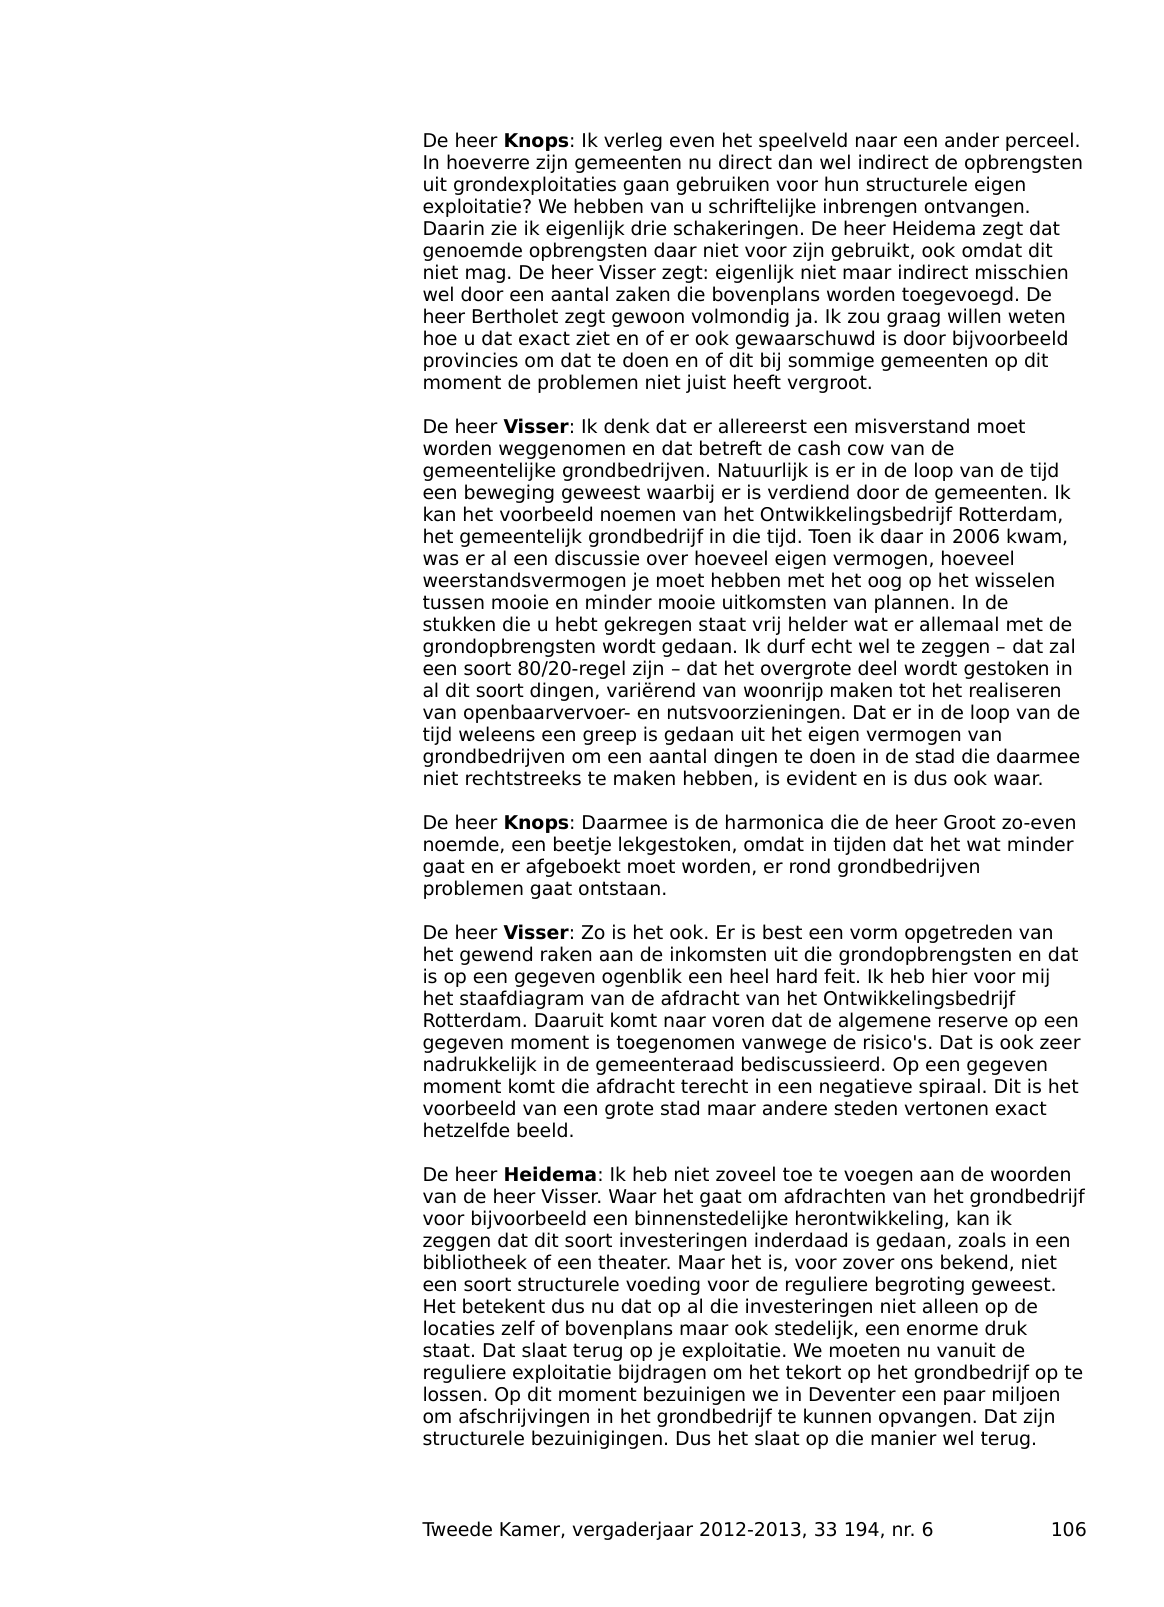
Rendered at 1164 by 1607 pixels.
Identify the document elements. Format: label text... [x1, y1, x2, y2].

text De heer Knops: Daarmee is de harmonica die de heer Groot zo-even noemde, een beetje lekgestoken, omdat in tijden dat het wat minder gaat en er afgeboekt moet worden, er rond grondbedrijven problemen gaat ontstaan. [422, 812, 1087, 899]
text De heer Visser: Ik denk dat er allereerst een misverstand moet worden weggenomen en dat betreft de cash cow van de gemeentelijke grondbedrijven. Natuurlijk is er in de loop van de tijd een beweging geweest waarbij er is verdiend door de gemeenten. Ik kan het voorbeeld noemen van het Ontwikkelingsbedrijf Rotterdam, het gemeentelijk grondbedrijf in die tijd. Toen ik daar in 2006 kwam, was er al een discussie over hoeveel eigen vermogen, hoeveel weerstandsvermogen je moet hebben met het oog op het wisselen tussen mooie en minder mooie uitkomsten van plannen. In de stukken die u hebt gekregen staat vrij helder wat er allemaal met de grondopbrengsten wordt gedaan. Ik durf echt wel te zeggen – dat zal een soort 80/20-regel zijn – dat het overgrote deel wordt gestoken in al dit soort dingen, variërend van woonrijp maken tot het realiseren van openbaarvervoer- en nutsvoorzieningen. Dat er in de loop van de tijd weleens een greep is gedaan uit het eigen vermogen van grondbedrijven om een aantal dingen te doen in de stad die daarmee niet rechtstreeks te maken hebben, is evident en is dus ook waar. [422, 416, 1087, 789]
text De heer Visser: Zo is het ook. Er is best een vorm opgetreden van het gewend raken aan de inkomsten uit die grondopbrengsten en dat is op een gegeven ogenblik een heel hard feit. Ik heb hier voor mij het staafdiagram van de afdracht van het Ontwikkelingsbedrijf Rotterdam. Daaruit komt naar voren dat de algemene reserve op een gegeven moment is toegenomen vanwege de risico's. Dat is ook zeer nadrukkelijk in de gemeenteraad bediscussieerd. Op een gegeven moment komt die afdracht terecht in een negatieve spiraal. Dit is het voorbeeld van een grote stad maar andere steden vertonen exact hetzelfde beeld. [422, 922, 1087, 1142]
text De heer Knops: Ik verleg even het speelveld naar een ander perceel. In hoeverre zijn gemeenten nu direct dan wel indirect de opbrengsten uit grondexploitaties gaan gebruiken voor hun structurele eigen exploitatie? We hebben van u schriftelijke inbrengen ontvangen. Daarin zie ik eigenlijk drie schakeringen. De heer Heidema zegt dat genoemde opbrengsten daar niet voor zijn gebruikt, ook omdat dit niet mag. De heer Visser zegt: eigenlijk niet maar indirect misschien wel door een aantal zaken die bovenplans worden toegevoegd. De heer Bertholet zegt gewoon volmondig ja. Ik zou graag willen weten hoe u dat exact ziet en of er ook gewaarschuwd is door bijvoorbeeld provincies om dat te doen en of dit bij sommige gemeenten op dit moment de problemen niet juist heeft vergroot. [422, 130, 1087, 394]
text De heer Heidema: Ik heb niet zoveel toe te voegen aan de woorden van de heer Visser. Waar het gaat om afdrachten van het grondbedrijf voor bijvoorbeeld een binnenstedelijke herontwikkeling, kan ik zeggen dat dit soort investeringen inderdaad is gedaan, zoals in een bibliotheek of een theater. Maar het is, voor zover ons bekend, niet een soort structurele voeding voor de reguliere begroting geweest. Het betekent dus nu dat op al die investeringen niet alleen op de locaties zelf of bovenplans maar ook stedelijk, een enorme druk staat. Dat slaat terug op je exploitatie. We moeten nu vanuit de reguliere exploitatie bijdragen om het tekort op het grondbedrijf op te lossen. Op dit moment bezuinigen we in Deventer een paar miljoen om afschrijvingen in het grondbedrijf te kunnen opvangen. Dat zijn structurele bezuinigingen. Dus het slaat op die manier wel terug. [422, 1164, 1087, 1449]
